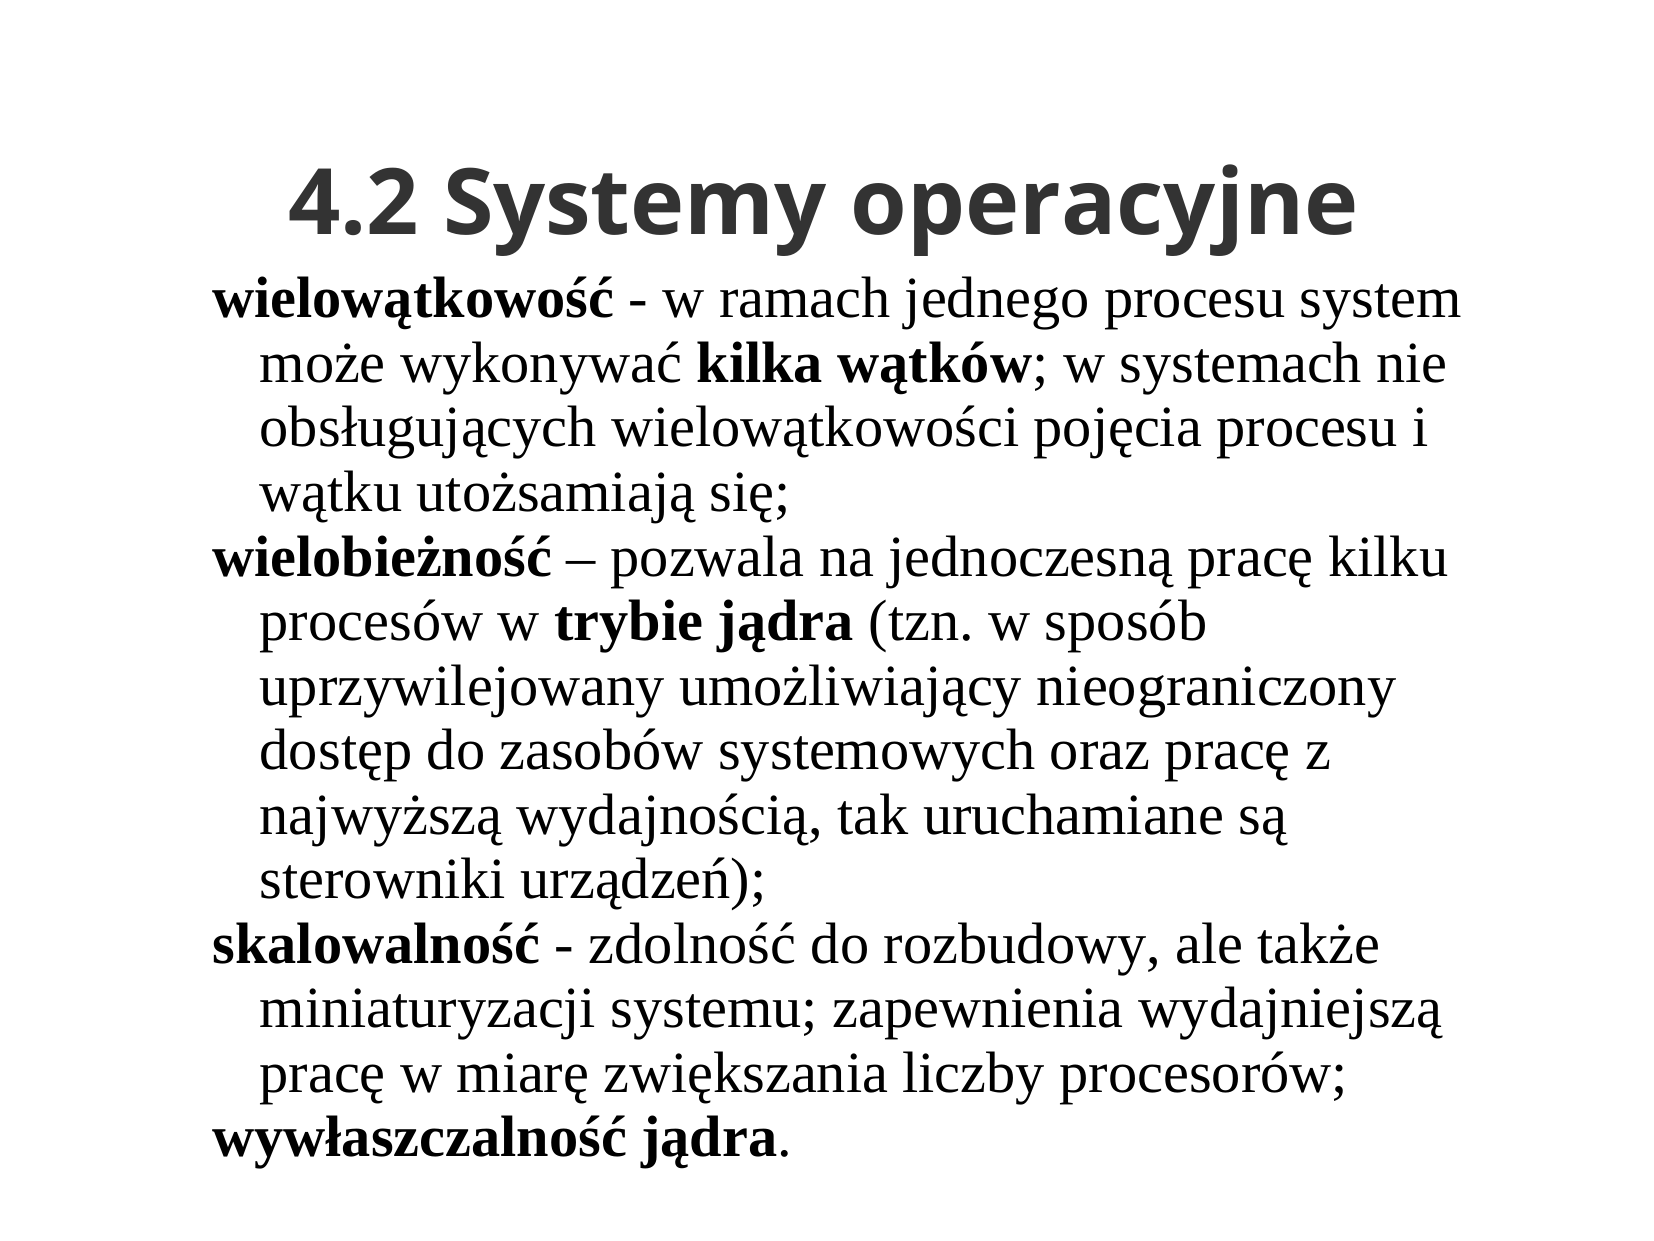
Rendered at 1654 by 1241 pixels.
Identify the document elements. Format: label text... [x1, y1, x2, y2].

title 4.2 Systemy operacyjne [118, 102, 1531, 265]
list wielowątkowość - w ramach jednego procesu system może wykonywać kilka wątków; w systemach nie obsługujących wielowątkowości pojęcia procesu i wątku utożsamiają się; wielobieżność – pozwala na jednoczesną pracę kilku procesów w trybie jądra (tzn. w sposób uprzywilejowany umożliwiający nieograniczony dostęp do zasobów systemowych oraz pracę z najwyższą wydajnością, tak uruchamiane są sterowniki urządzeń); skalowalność - zdolność do rozbudowy, ale także miniaturyzacji systemu; zapewnienia wydajniejszą pracę w miarę zwiększania liczby procesorów; wywłaszczalność jądra. [118, 265, 1531, 1189]
